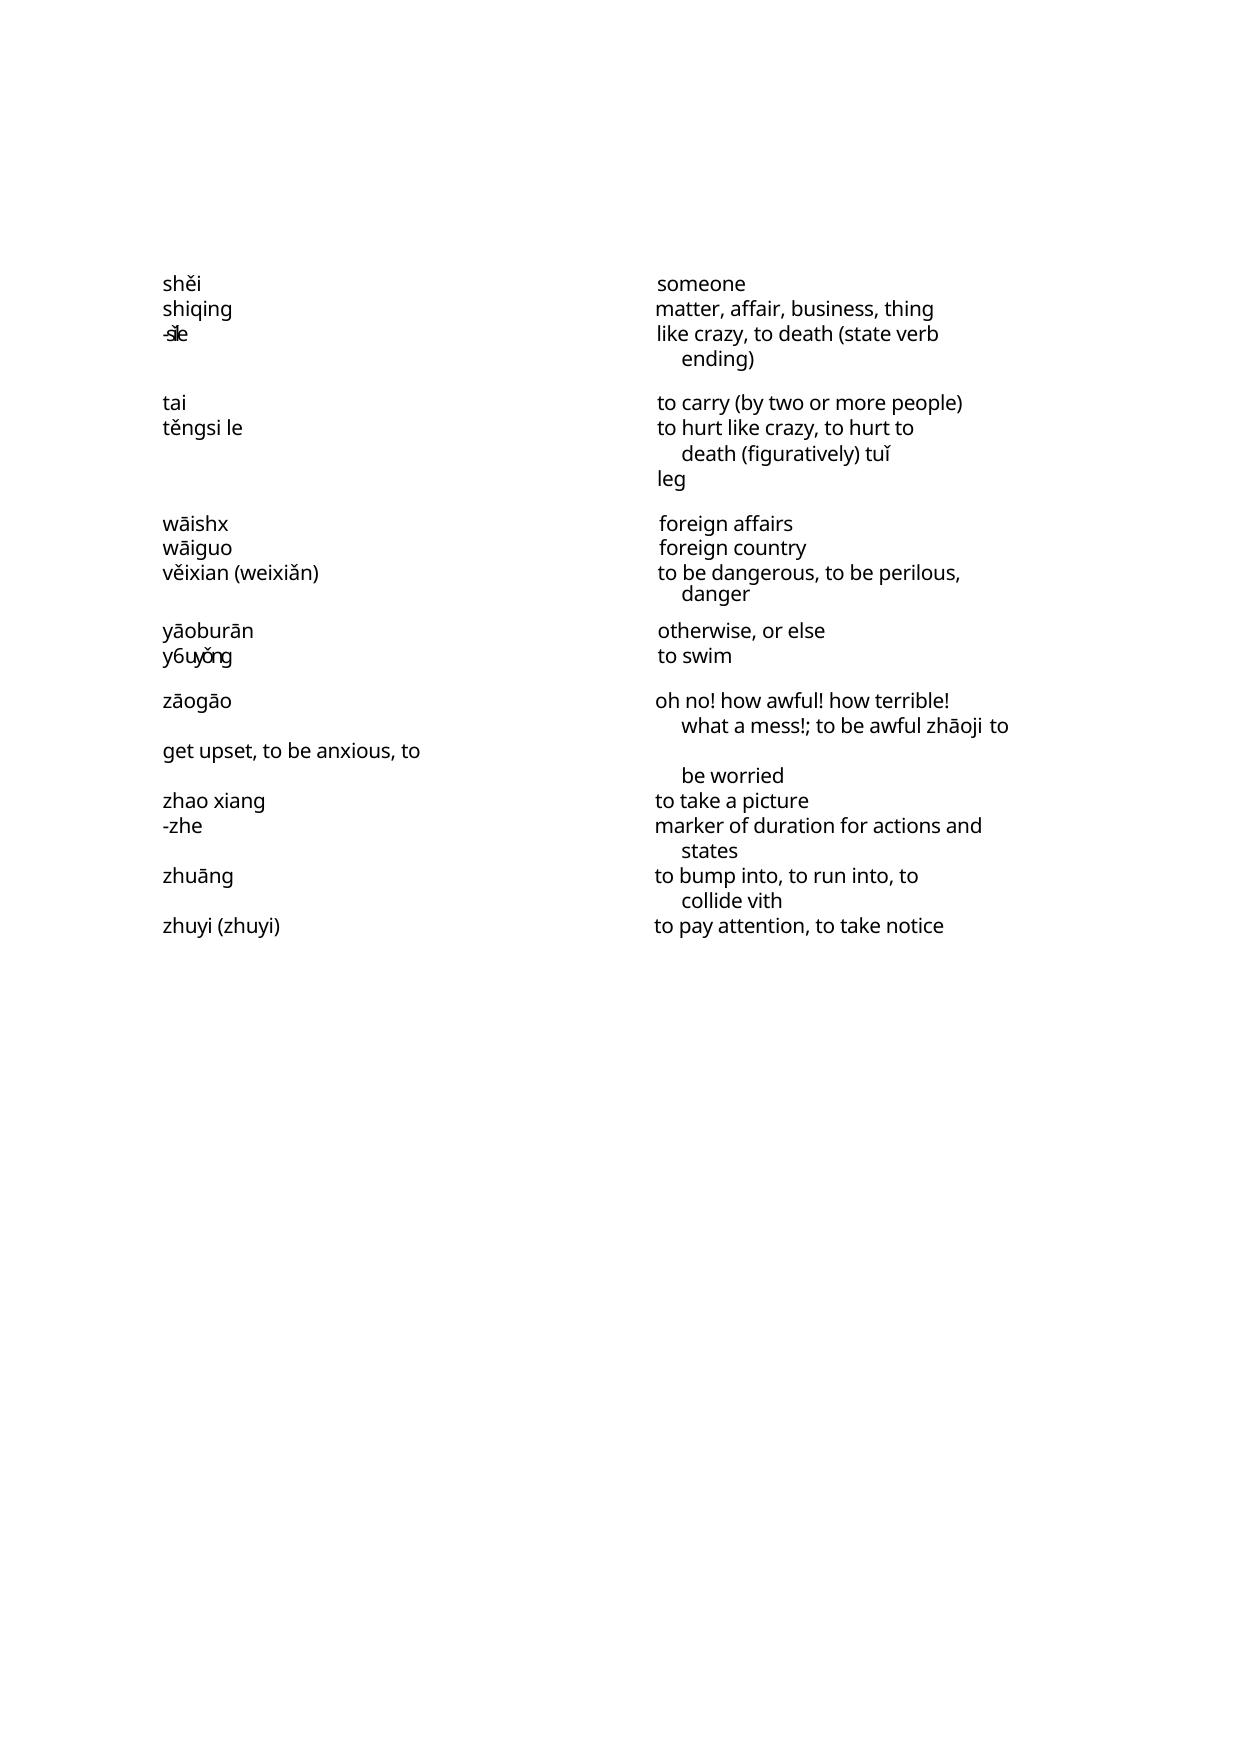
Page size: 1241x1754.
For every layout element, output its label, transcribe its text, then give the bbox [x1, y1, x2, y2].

text zhuāng to bump into, to run into, to [162, 863, 1095, 888]
text wāiguo foreign country [162, 536, 1095, 560]
text shiqing matter, affair, business, thing [162, 296, 1095, 321]
text yāoburān otherwise, or else [162, 618, 1095, 643]
text be worried [162, 763, 1095, 788]
text zāogāo oh no! how awful! how terrible! [162, 688, 1095, 713]
text ending) [162, 346, 1095, 371]
text y6uyǒng to swim [162, 643, 1095, 669]
text těngsi le to hurt like crazy, to hurt to [162, 415, 1095, 441]
text wāishx foreign affairs [162, 511, 1095, 536]
text death (figuratively) tuǐ leg [162, 441, 924, 492]
text shěi someone [162, 271, 1095, 296]
text -sǐle like crazy, to death (state verb [162, 321, 1095, 346]
text zhao xiang to take a picture [162, 788, 1095, 813]
text collide vith [162, 888, 1095, 913]
text states [162, 838, 1095, 863]
text zhuyi (zhuyi) to pay attention, to take notice [162, 913, 1095, 938]
text -zhe marker of duration for actions and [162, 813, 1095, 838]
text věixian (weixiǎn) to be dangerous, to be perilous, [162, 560, 1095, 585]
text tai to carry (by two or more people) [162, 390, 1095, 415]
text what a mess!; to be awful zhāoji to get upset, to be anxious, to [162, 713, 1045, 763]
text danger [162, 585, 1095, 606]
